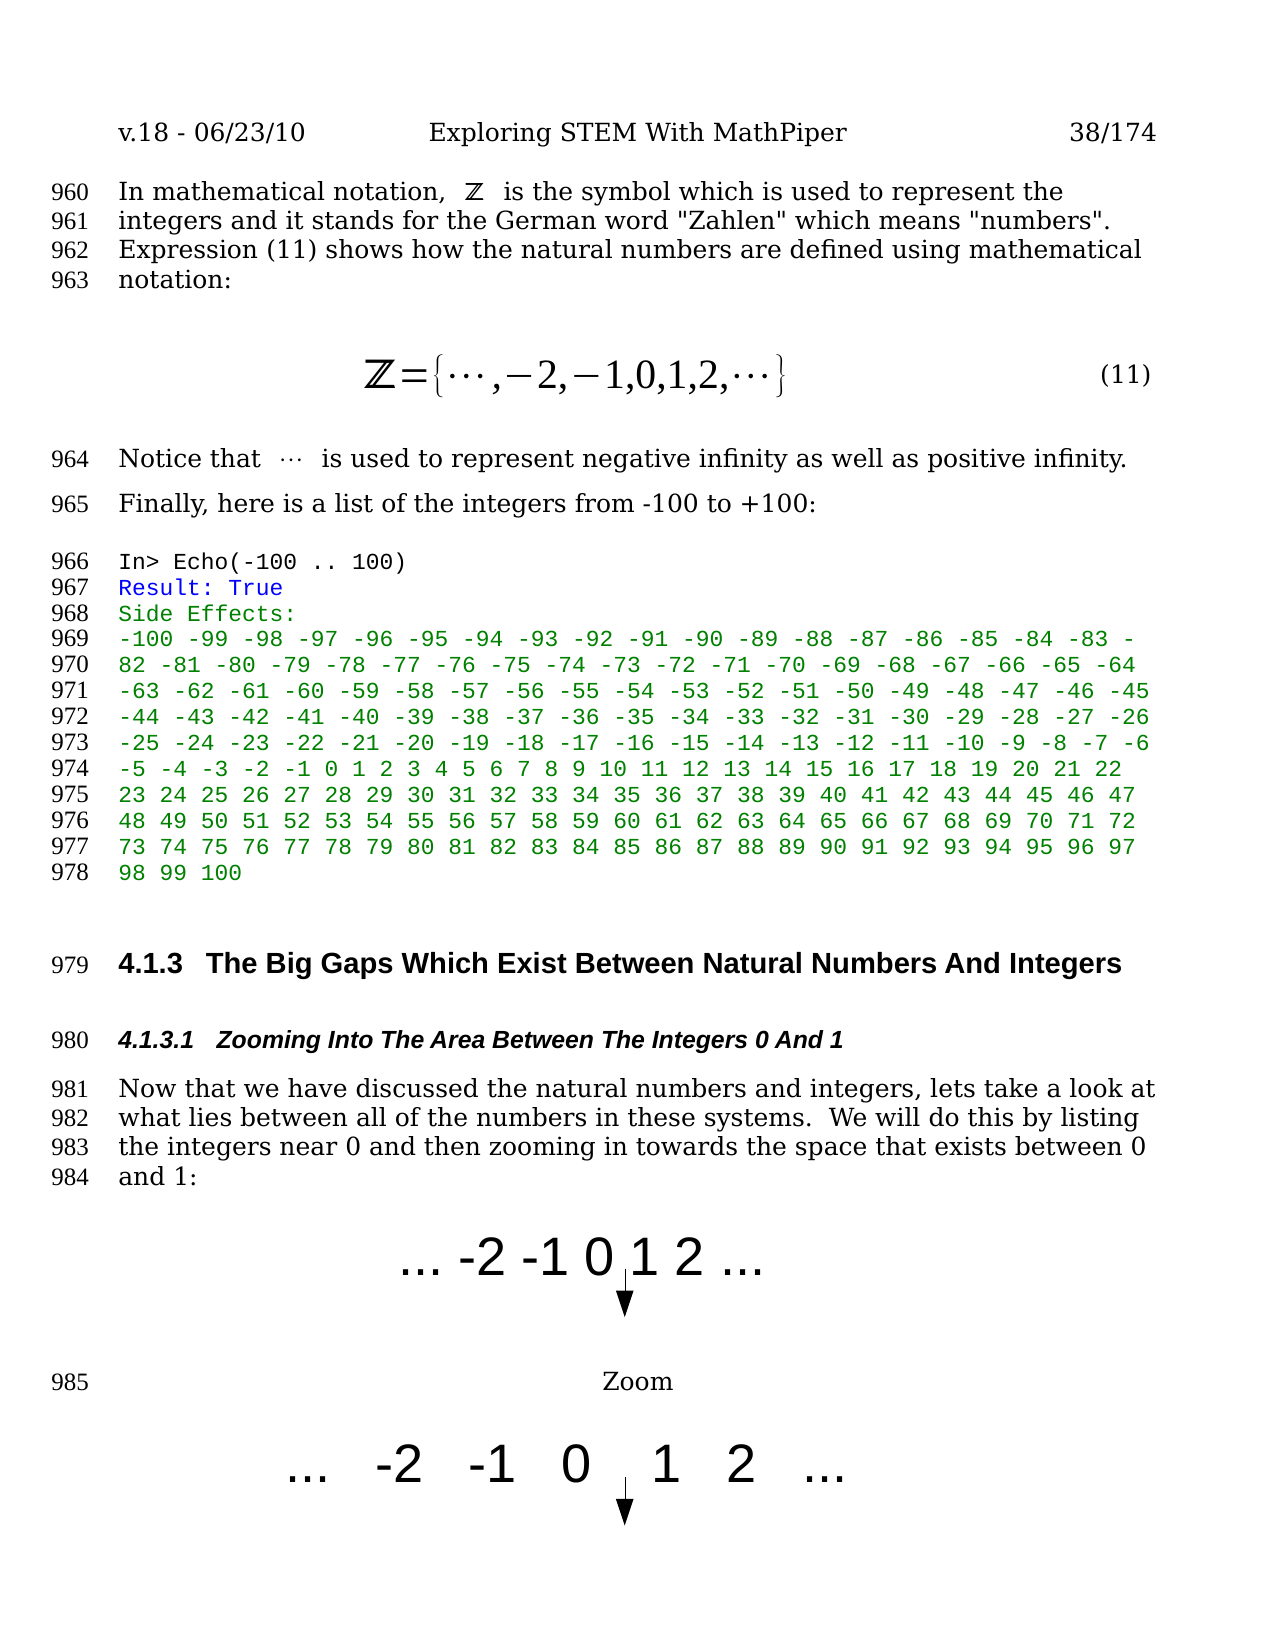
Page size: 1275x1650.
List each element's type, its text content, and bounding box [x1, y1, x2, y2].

text Finally, here is a list of the integers from -100 to +100: [118, 489, 1157, 518]
table_header [118, 344, 1041, 406]
subtitle The Big Gaps Which Exist Between Natural Numbers And Integers [118, 946, 1157, 980]
subtitle Zooming Into The Area Between The Integers 0 And 1 [118, 1025, 1157, 1053]
text Notice thatis used to represent negative infinity as well as positive infinity. [118, 444, 1157, 474]
text Now that we have discussed the natural numbers and integers, lets take a look at what lies between all of the numbers in these systems. We will do this by listing the integers near 0 and then zooming in towards the space that exists between 0 and 1: [118, 1074, 1157, 1191]
table_header (11) [1041, 344, 1157, 406]
text In> Echo(-100 .. 100) [118, 550, 1157, 576]
text -100 -99 -98 -97 -96 -95 -94 -93 -92 -91 -90 -89 -88 -87 -86 -85 -84 -83 -82 -81 -80 -79 -78 -77 -76 -75 -74 -73 -72 -71 -70 -69 -68 -67 -66 -65 -64 -63 -62 -61 -60 -59 -58 -57 -56 -55 -54 -53 -52 -51 -50 -49 -48 -47 -46 -45 -44 -43 -42 -41 -40 -39 -38 -37 -36 -35 -34 -33 -32 -31 -30 -29 -28 -27 -26 -25 -24 -23 -22 -21 -20 -19 -18 -17 -16 -15 -14 -13 -12 -11 -10 -9 -8 -7 -6 -5 -4 -3 -2 -1 0 1 2 3 4 5 6 7 8 9 10 11 12 13 14 15 16 17 18 19 20 21 22 23 24 25 26 27 28 29 30 31 32 33 34 35 36 37 38 39 40 41 42 43 44 45 46 47 48 49 50 51 52 53 54 55 56 57 58 59 60 61 62 63 64 65 66 67 68 69 70 71 72 73 74 75 76 77 78 79 80 81 82 83 84 85 86 87 88 89 90 91 92 93 94 95 96 97 98 99 100 [118, 628, 1157, 887]
text Zoom [118, 1367, 1157, 1396]
text Result: True [118, 576, 1157, 602]
text In mathematical notation,is the symbol which is used to represent the integers and it stands for the German word "Zahlen" which means "numbers". Expression (11) shows how the natural numbers are defined using mathematical notation: [118, 177, 1157, 294]
text Side Effects: [118, 602, 1157, 628]
